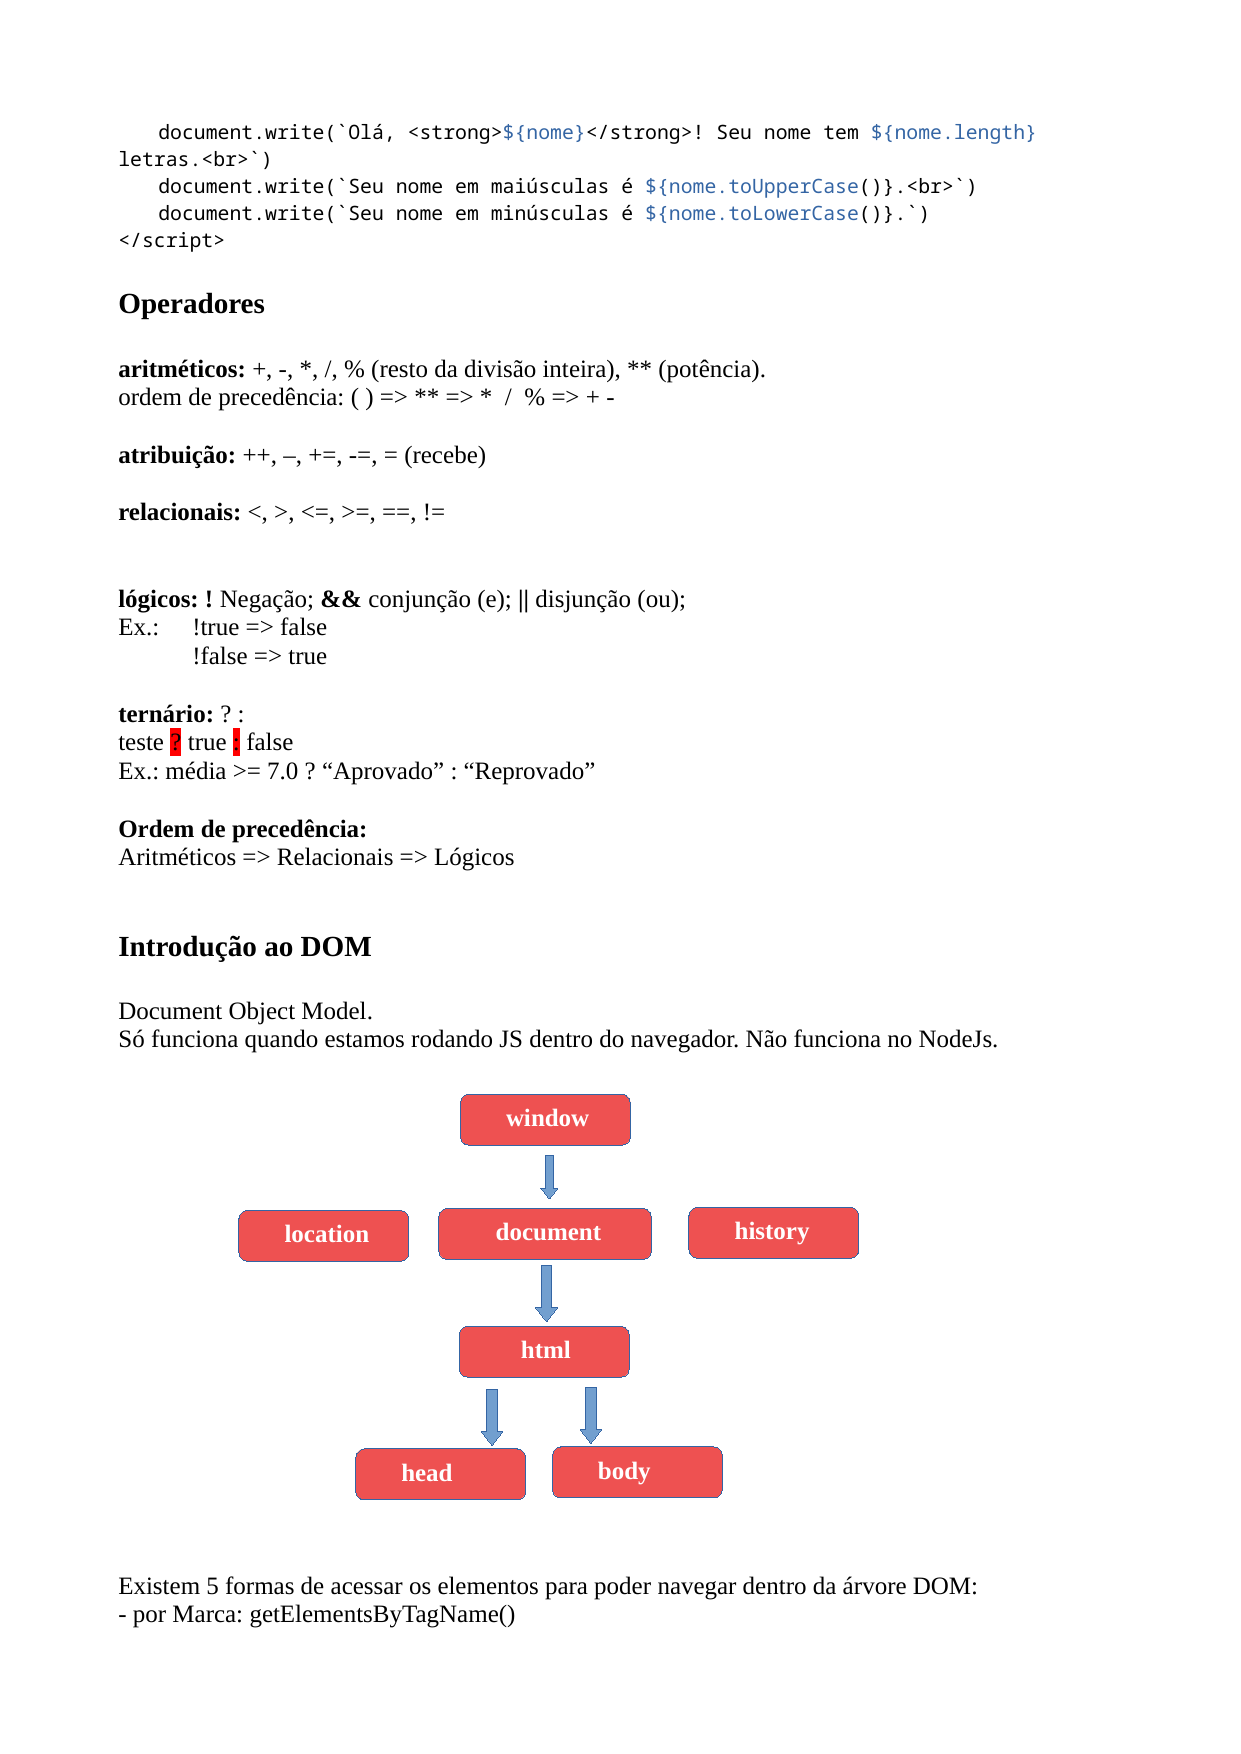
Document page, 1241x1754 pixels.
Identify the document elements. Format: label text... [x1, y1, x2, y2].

text document.write(`Seu nome em minúsculas é ${nome.toLowerCase()}.`) [118, 199, 1122, 226]
text Operadores [118, 287, 1122, 320]
text aritméticos: +, -, *, /, % (resto da divisão inteira), ** (potência). [118, 354, 1122, 382]
text teste ? true : false [118, 727, 1122, 756]
text - por Marca: getElementsByTagName() [118, 1599, 1122, 1628]
text Introdução ao DOM [118, 929, 1122, 962]
text relacionais: <, >, <=, >=, ==, != [118, 497, 1122, 526]
text atribuição: ++, –, +=, -=, = (recebe) [118, 440, 1122, 469]
text Ordem de precedência: [118, 814, 1122, 842]
text lógicos: ! Negação; && conjunção (e); || disjunção (ou); [118, 584, 1122, 612]
text Existem 5 formas de acessar os elementos para poder navegar dentro da árvore DOM: [118, 1571, 1122, 1599]
text Aritméticos => Relacionais => Lógicos [118, 842, 1122, 871]
text Ex.: média >= 7.0 ? “Aprovado” : “Reprovado” [118, 756, 1122, 785]
text document.write(`Seu nome em maiúsculas é ${nome.toUpperCase()}.<br>`) [118, 172, 1122, 199]
text Document Object Model. [118, 996, 1122, 1024]
text ternário: ? : [118, 699, 1122, 727]
text document.write(`Olá, <strong>${nome}</strong>! Seu nome tem ${nome.length} letras.<br>`) [118, 118, 1122, 172]
text ordem de precedência: ( ) => ** => * / % => + - [118, 382, 1122, 411]
text Ex.: !true => false !false => true [118, 612, 1122, 670]
text Só funciona quando estamos rodando JS dentro do navegador. Não funciona no NodeJs. [118, 1024, 1122, 1053]
text </script> [118, 226, 1122, 253]
